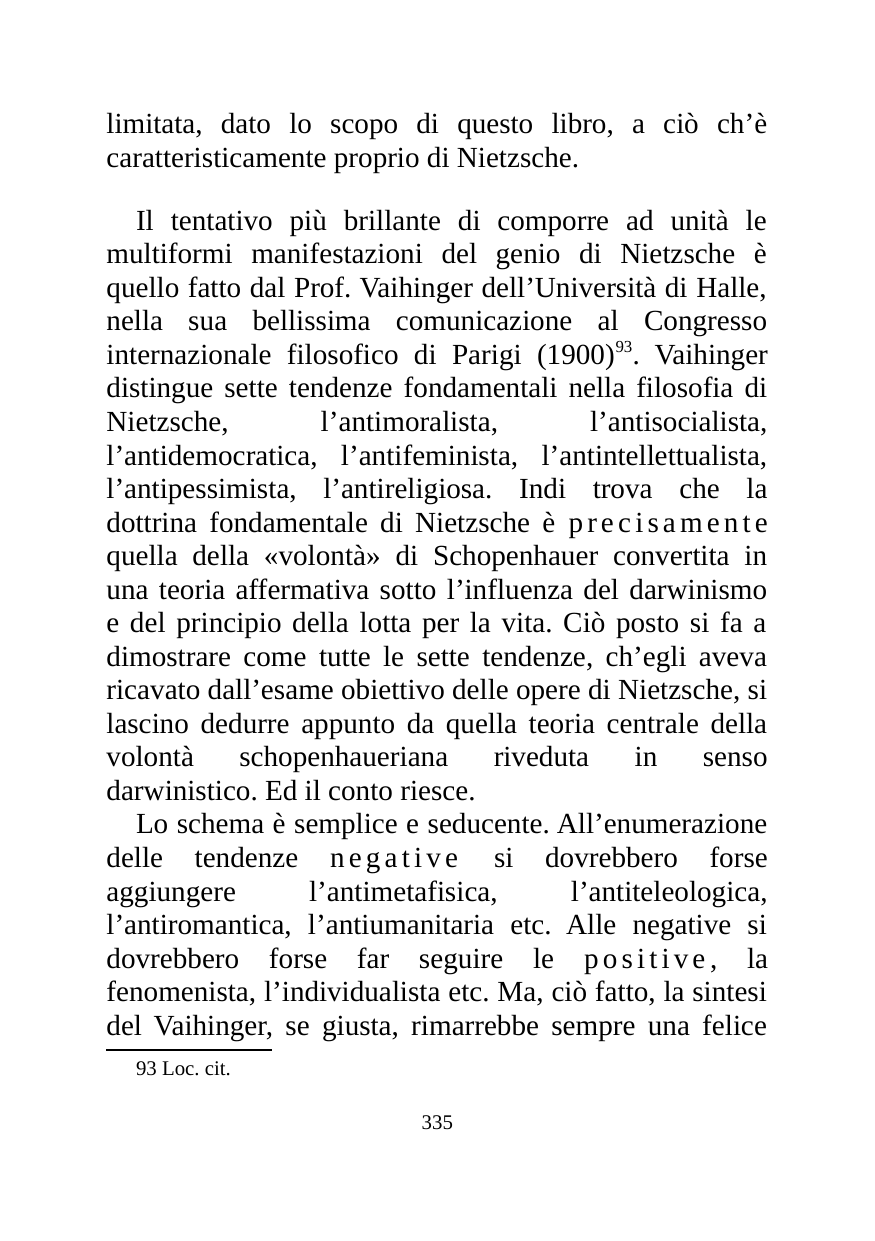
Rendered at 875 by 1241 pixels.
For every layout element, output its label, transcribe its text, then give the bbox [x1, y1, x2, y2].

text Lo schema è semplice e seducente. All’enumerazione delle tendenze negative si dovrebbero forse aggiungere l’antimetafisica, l’antiteleologica, l’antiromantica, l’antiumanitaria etc. Alle negative si dovrebbero forse far seguire le positive, la fenomenista, l’individualista etc. Ma, ciò fatto, la sintesi del Vaihinger, se giusta, rimarrebbe sempre una felice [106, 807, 768, 1041]
text limitata, dato lo scopo di questo libro, a ciò ch’è caratteristicamente proprio di Nietzsche. [106, 106, 768, 173]
text Loc. cit. [106, 1056, 768, 1080]
text Il tentativo più brillante di comporre ad unità le multiformi manifestazioni del genio di Nietzsche è quello fatto dal Prof. Vaihinger dell’Università di Halle, nella sua bellissima comunicazione al Congresso internazionale filosofico di Parigi (1900). Vaihinger distingue sette tendenze fondamentali nella filosofia di Nietzsche, l’antimoralista, l’antisocialista, l’antidemocratica, l’antifeminista, l’antintellettualista, l’antipessimista, l’antireligiosa. Indi trova che la dottrina fondamentale di Nietzsche è precisamente quella della «volontà» di Schopenhauer convertita in una teoria affermativa sotto l’influenza del darwinismo e del principio della lotta per la vita. Ciò posto si fa a dimostrare come tutte le sette tendenze, ch’egli aveva ricavato dall’esame obiettivo delle opere di Nietzsche, si lascino dedurre appunto da quella teoria centrale della volontà schopenhaueriana riveduta in senso darwinistico. Ed il conto riesce. [106, 203, 768, 807]
